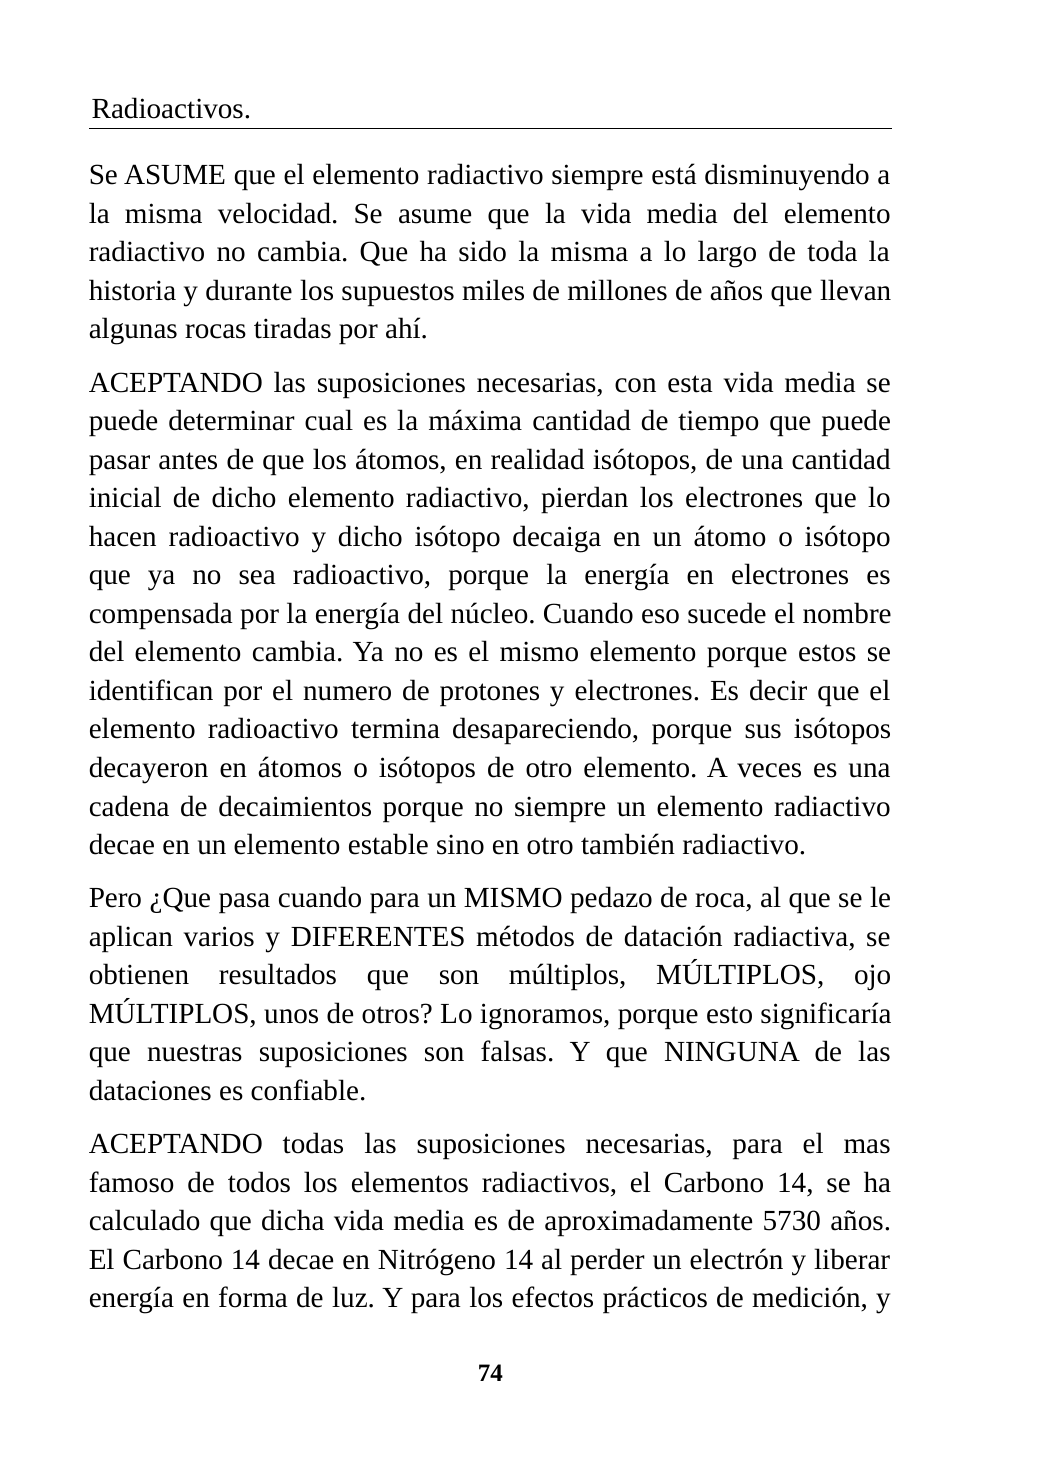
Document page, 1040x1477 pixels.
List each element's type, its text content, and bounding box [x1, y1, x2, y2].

text ACEPTANDO todas las suposiciones necesarias, para el mas famoso de todos los elementos radiactivos, el Carbono 14, se ha calculado que dicha vida media es de aproximadamente 5730 años. El Carbono 14 decae en Nitrógeno 14 al perder un electrón y liberar energía en forma de luz. Y para los efectos prácticos de medición, y [88, 1126, 892, 1314]
text Pero ¿Que pasa cuando para un MISMO pedazo de roca, al que se le aplican varios y DIFERENTES métodos de datación radiactiva, se obtienen resultados que son múltiplos, MÚLTIPLOS, ojo MÚLTIPLOS, unos de otros? Lo ignoramos, porque esto significaría que nuestras suposiciones son falsas. Y que NINGUNA de las dataciones es confiable. [88, 880, 892, 1107]
text Se ASUME que el elemento radiactivo siempre está disminuyendo a la misma velocidad. Se asume que la vida media del elemento radiactivo no cambia. Que ha sido la misma a lo largo de toda la historia y durante los supuestos miles de millones de años que llevan algunas rocas tiradas por ahí. [88, 157, 892, 345]
text ACEPTANDO las suposiciones necesarias, con esta vida media se puede determinar cual es la máxima cantidad de tiempo que puede pasar antes de que los átomos, en realidad isótopos, de una cantidad inicial de dicho elemento radiactivo, pierdan los electrones que lo hacen radioactivo y dicho isótopo decaiga en un átomo o isótopo que ya no sea radioactivo, porque la energía en electrones es compensada por la energía del núcleo. Cuando eso sucede el nombre del elemento cambia. Ya no es el mismo elemento porque estos se identifican por el numero de protones y electrones. Es decir que el elemento radioactivo termina desapareciendo, porque sus isótopos decayeron en átomos o isótopos de otro elemento. A veces es una cadena de decaimientos porque no siempre un elemento radiactivo decae en un elemento estable sino en otro también radiactivo. [88, 365, 892, 861]
